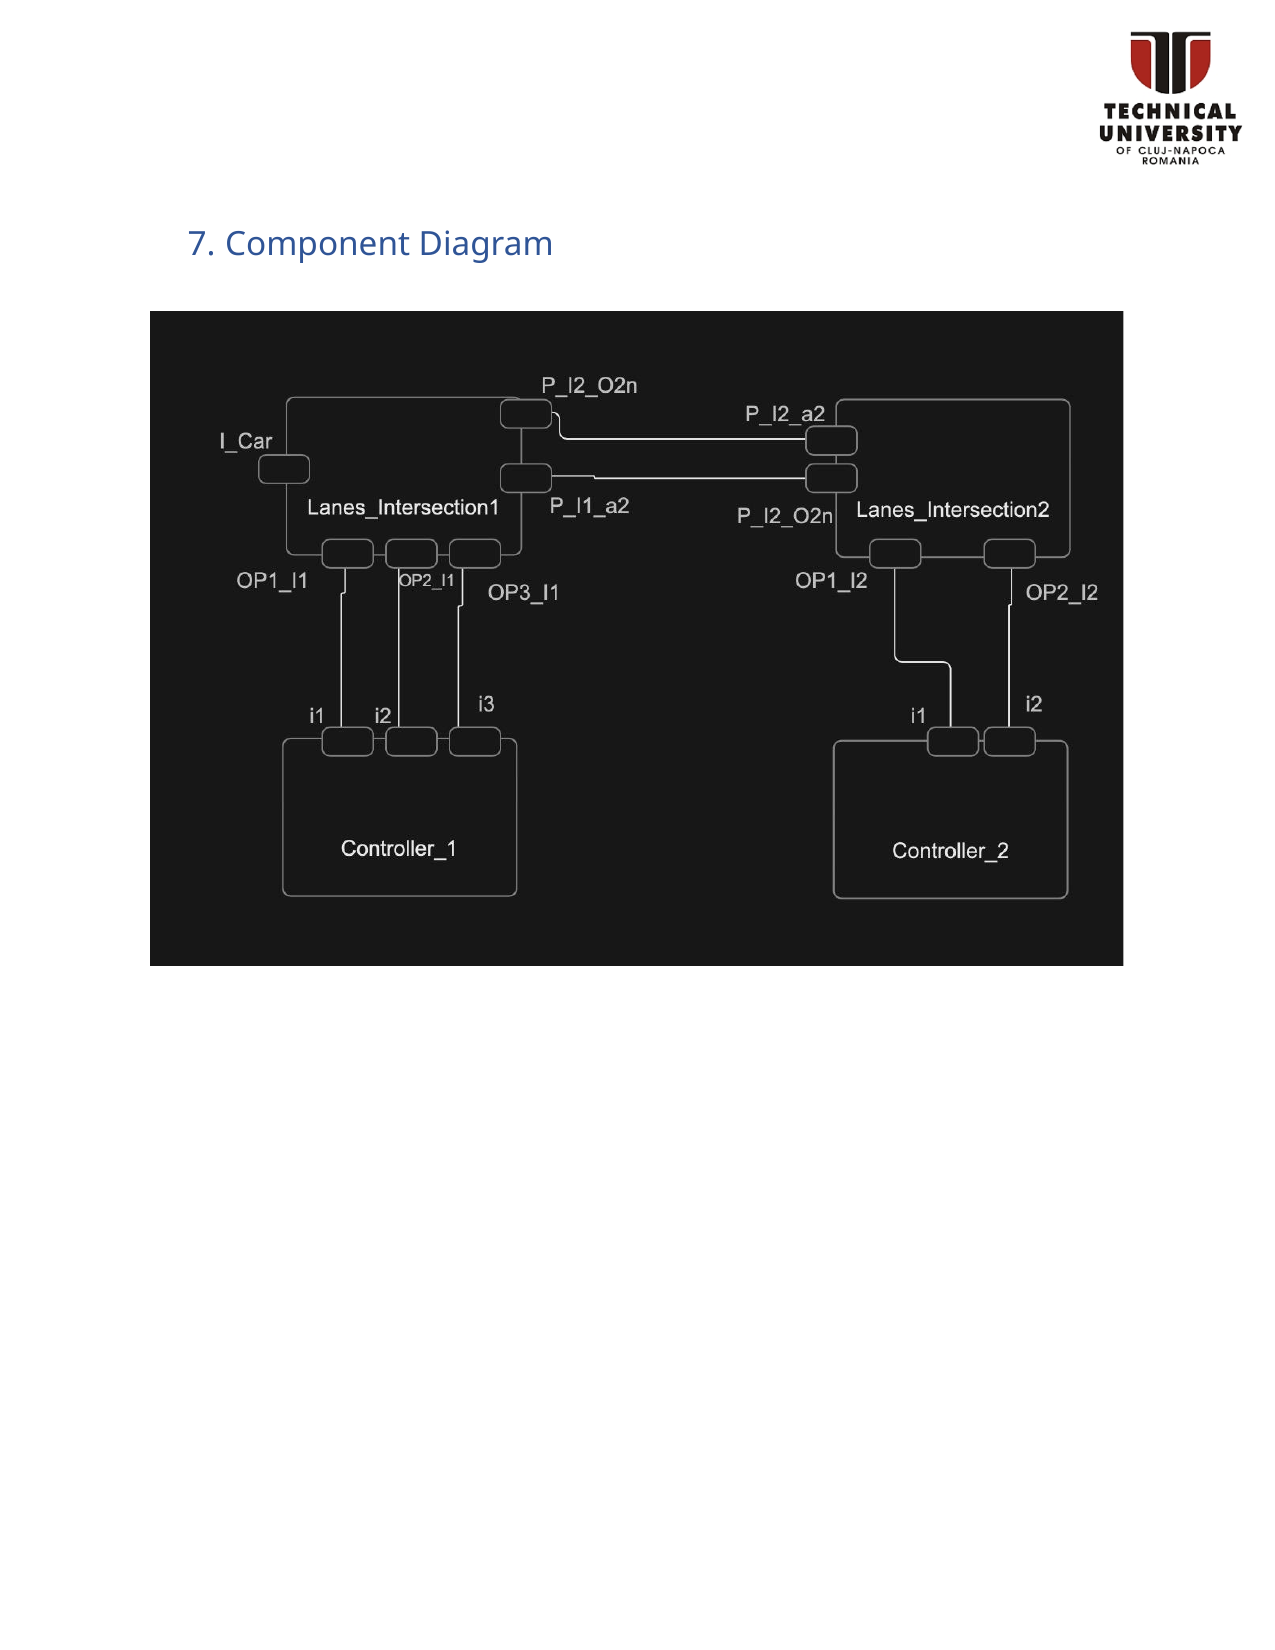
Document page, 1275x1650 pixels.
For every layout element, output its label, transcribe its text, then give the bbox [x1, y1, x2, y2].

subtitle Component Diagram [187, 220, 1125, 266]
